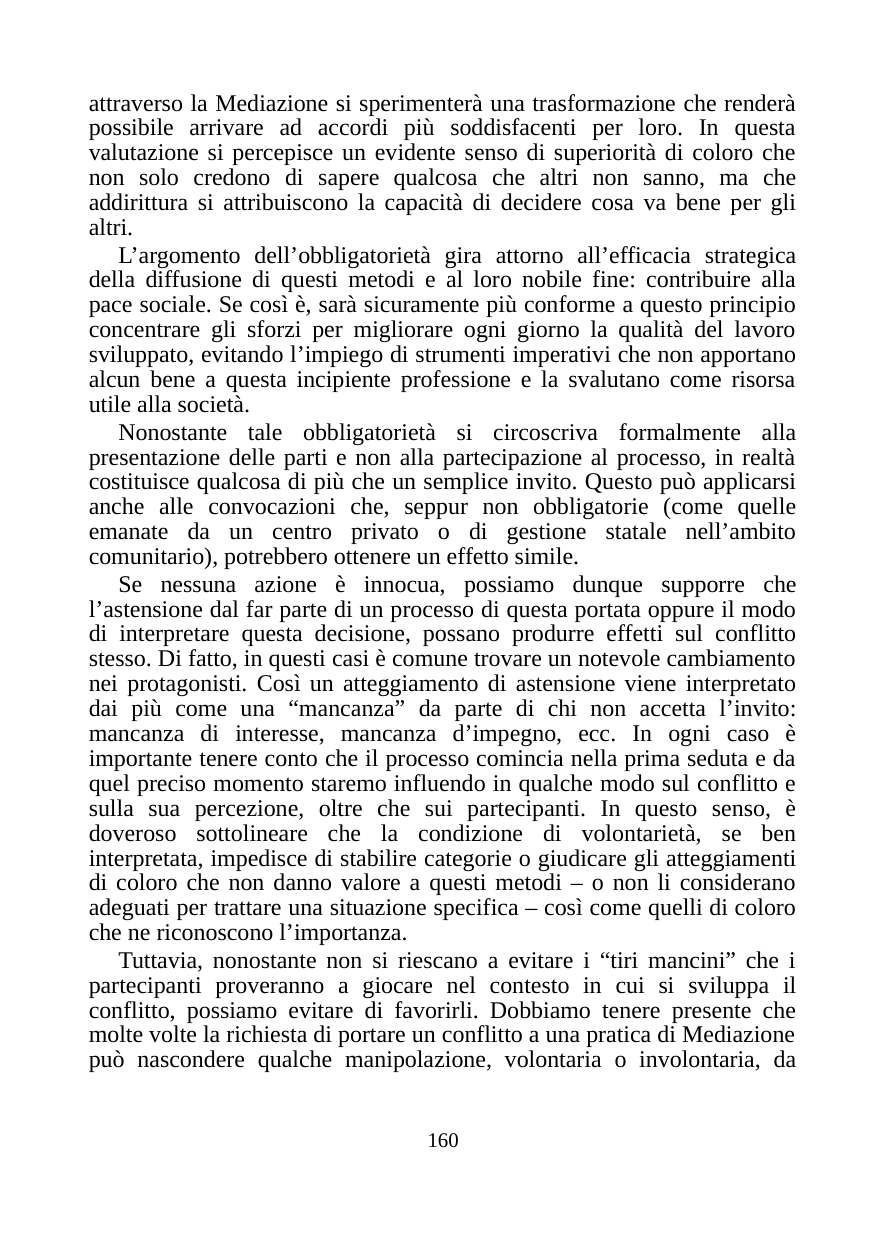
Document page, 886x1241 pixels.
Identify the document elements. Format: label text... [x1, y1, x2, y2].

text Tuttavia, nonostante non si riescano a evitare i “tiri mancini” che i partecipanti proveranno a giocare nel contesto in cui si sviluppa il conflitto, possiamo evitare di favorirli. Dobbiamo tenere presente che molte volte la richiesta di portare un conflitto a una pratica di Mediazione può nascondere qualche manipolazione, volontaria o involontaria, da [88, 946, 797, 1073]
text L’argomento dell’obbligatorietà gira attorno all’efficacia strategica della diffusione di questi metodi e al loro nobile fine: contribuire alla pace sociale. Se così è, sarà sicuramente più conforme a questo principio concentrare gli sforzi per migliorare ogni giorno la qualità del lavoro sviluppato, evitando l’impiego di strumenti imperativi che non apportano alcun bene a questa incipiente professione e la svalutano come risorsa utile alla società. [88, 241, 797, 418]
text Nonostante tale obbligatorietà si circoscriva formalmente alla presentazione delle parti e non alla partecipazione al processo, in realtà costituisce qualcosa di più che un semplice invito. Questo può applicarsi anche alle convocazioni che, seppur non obbligatorie (come quelle emanate da un centro privato o di gestione statale nell’ambito comunitario), potrebbero ottenere un effetto simile. [88, 418, 797, 570]
text attraverso la Mediazione si sperimenterà una trasformazione che renderà possibile arrivare ad accordi più soddisfacenti per loro. In questa valutazione si percepisce un evidente senso di superiorità di coloro che non solo credono di sapere qualcosa che altri non sanno, ma che addirittura si attribuiscono la capacità di decidere cosa va bene per gli altri. [88, 88, 797, 241]
text Se nessuna azione è innocua, possiamo dunque supporre che l’astensione dal far parte di un processo di questa portata oppure il modo di interpretare questa decisione, possano produrre effetti sul conflitto stesso. Di fatto, in questi casi è comune trovare un notevole cambiamento nei protagonisti. Così un atteggiamento di astensione viene interpretato dai più come una “mancanza” da parte di chi non accetta l’invito: mancanza di interesse, mancanza d’impegno, ecc. In ogni caso è importante tenere conto che il processo comincia nella prima seduta e da quel preciso momento staremo influendo in qualche modo sul conflitto e sulla sua percezione, oltre che sui partecipanti. In questo senso, è doveroso sottolineare che la condizione di volontarietà, se ben interpretata, impedisce di stabilire categorie o giudicare gli atteggiamenti di coloro che non danno valore a questi metodi – o non li considerano adeguati per trattare una situazione specifica – così come quelli di coloro che ne riconoscono l’importanza. [88, 570, 797, 946]
